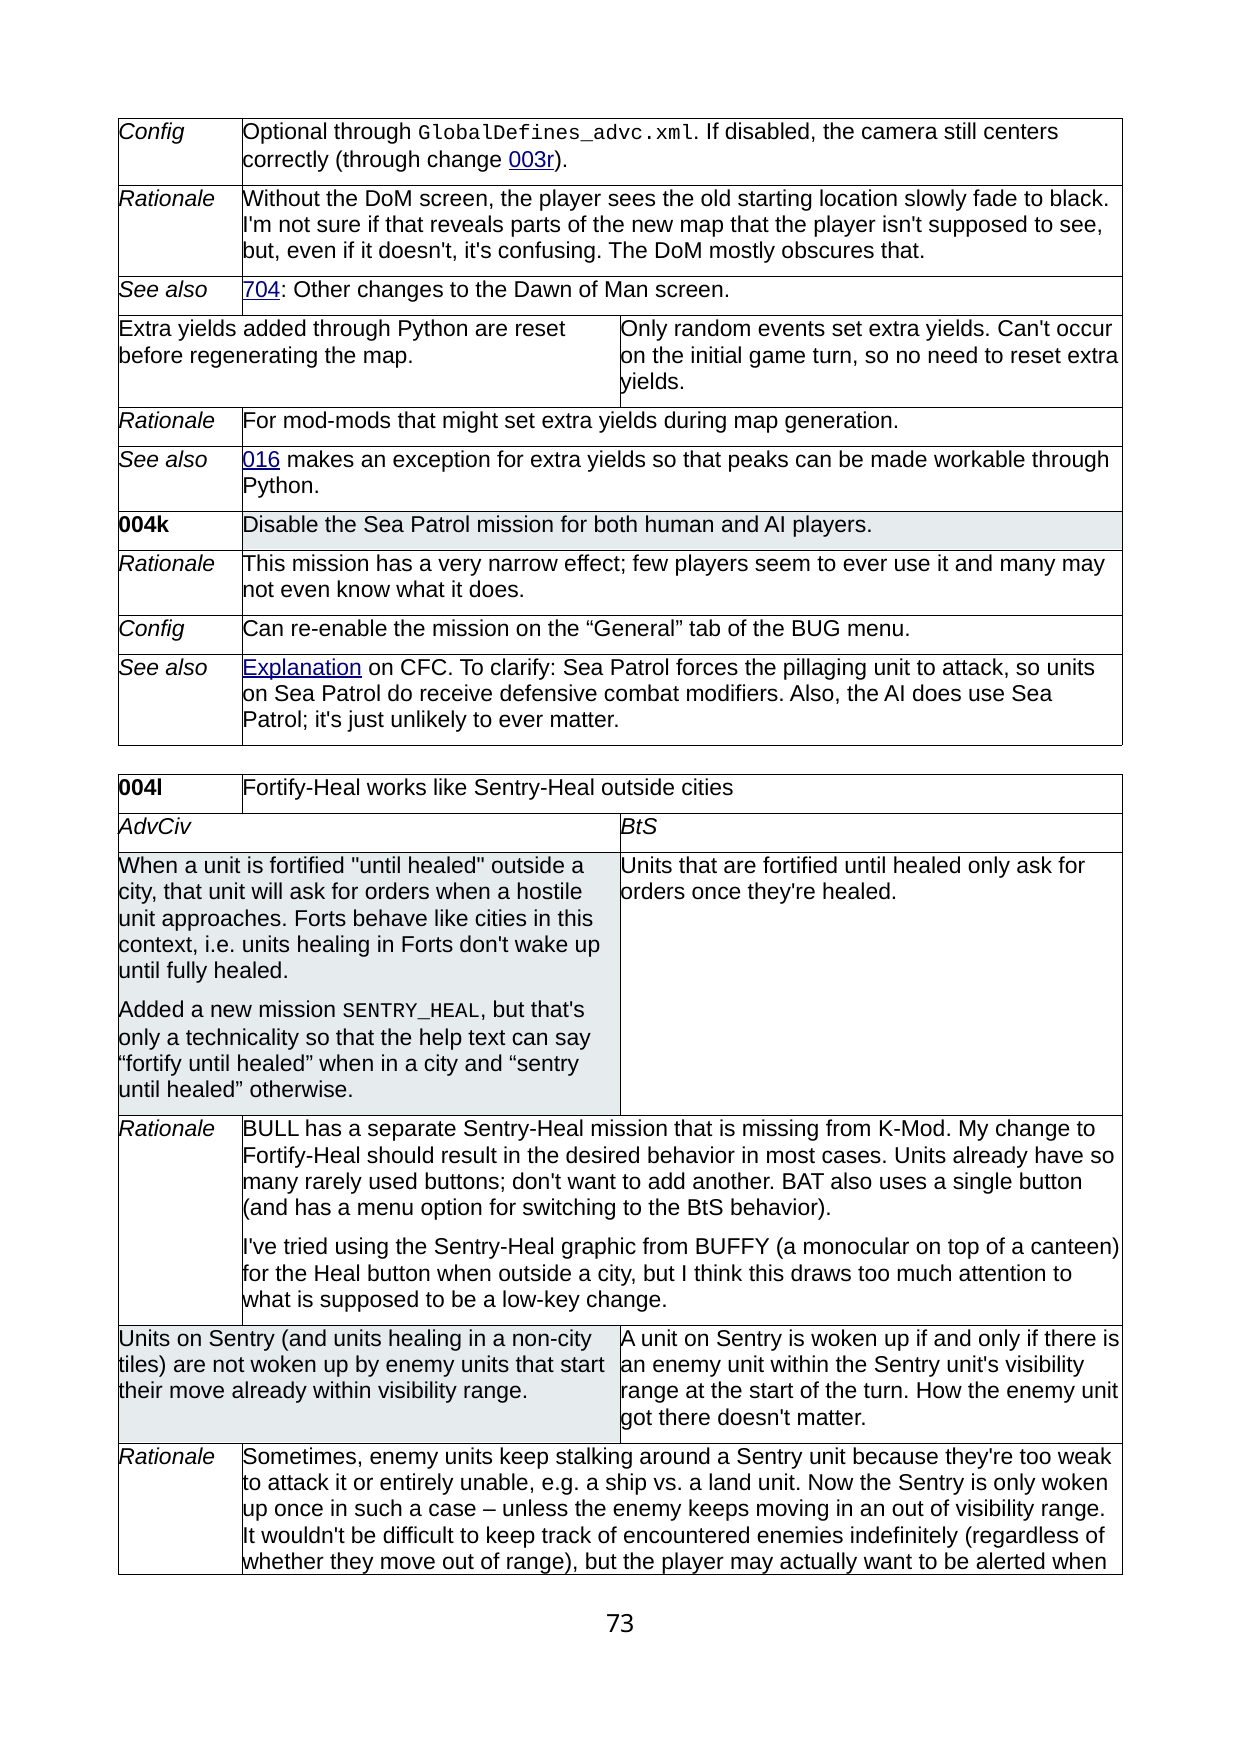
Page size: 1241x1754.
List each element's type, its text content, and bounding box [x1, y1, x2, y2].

table_cell Only random events set extra yields. Can't occur on the initial game turn, so no need to reset extra yields. [621, 316, 1122, 407]
table_cell Config [119, 616, 242, 654]
table_cell For mod-mods that might set extra yields during map generation. [243, 408, 1122, 446]
table_cell Rationale [119, 186, 242, 276]
table_cell A unit on Sentry is woken up if and only if there is an enemy unit within the Sentry unit's visibility range at the start of the turn. How the enemy unit got there doesn't matter. [621, 1326, 1122, 1442]
table_cell Optional through GlobalDefines_advc.xml. If disabled, the camera still centers correctly (through change 003r). [243, 119, 1122, 185]
table_cell This mission has a very narrow effect; few players seem to ever use it and many may not even know what it does. [243, 551, 1122, 615]
table_cell Rationale [119, 551, 242, 615]
table_cell When a unit is fortified "until healed" outside a city, that unit will ask for orders when a hostile unit approaches. Forts behave like cities in this context, i.e. units healing in Forts don't wake up until fully healed. Added a new mission SENTRY_HEAL, but that's only a technicality so that the help text can say “fortify until healed” when in a city and “sentry until healed” otherwise. [119, 853, 620, 1115]
table_header 004l [119, 775, 242, 813]
table_cell See also [119, 277, 242, 315]
table_cell Can re-enable the mission on the “General” tab of the BUG menu. [243, 616, 1122, 654]
table_cell 016 makes an exception for extra yields so that peaks can be made workable through Python. [243, 447, 1122, 511]
table_cell 704: Other changes to the Dawn of Man screen. [243, 277, 1122, 315]
table_cell Rationale [119, 1116, 242, 1324]
table_cell BtS [621, 814, 1122, 852]
table_cell Explanation on CFC. To clarify: Sea Patrol forces the pillaging unit to attack, so units on Sea Patrol do receive defensive combat modifiers. Also, the AI does use Sea Patrol; it's just unlikely to ever matter. [243, 655, 1122, 745]
table_cell Without the DoM screen, the player sees the old starting location slowly fade to black. I'm not sure if that reveals parts of the new map that the player isn't supposed to see, but, even if it doesn't, it's confusing. The DoM mostly obscures that. [243, 186, 1122, 276]
table_cell Rationale [119, 1444, 242, 1574]
table_cell Disable the Sea Patrol mission for both human and AI players. [243, 512, 1122, 549]
table_cell Extra yields added through Python are reset before regenerating the map. [119, 316, 620, 407]
table_cell AdvCiv [119, 814, 620, 852]
table_cell 004k [119, 512, 242, 549]
table_header Fortify-Heal works like Sentry-Heal outside cities [243, 775, 1122, 813]
table_cell Rationale [119, 408, 242, 446]
table_cell See also [119, 447, 242, 511]
table_cell Sometimes, enemy units keep stalking around a Sentry unit because they're too weak to attack it or entirely unable, e.g. a ship vs. a land unit. Now the Sentry is only woken up once in such a case – unless the enemy keeps moving in an out of visibility range. It wouldn't be difficult to keep track of encountered enemies indefinitely (regardless of whether they move out of range), but the player may actually want to be alerted when [243, 1444, 1122, 1574]
table_cell Config [119, 119, 242, 185]
table_cell BULL has a separate Sentry-Heal mission that is missing from K-Mod. My change to Fortify-Heal should result in the desired behavior in most cases. Units already have so many rarely used buttons; don't want to add another. BAT also uses a single button (and has a menu option for switching to the BtS behavior). I've tried using the Sentry-Heal graphic from BUFFY (a monocular on top of a canteen) for the Heal button when outside a city, but I think this draws too much attention to what is supposed to be a low-key change. [243, 1116, 1122, 1324]
table_cell Units that are fortified until healed only ask for orders once they're healed. [621, 853, 1122, 1115]
table_cell Units on Sentry (and units healing in a non-city tiles) are not woken up by enemy units that start their move already within visibility range. [119, 1326, 620, 1442]
table_cell See also [119, 655, 242, 745]
